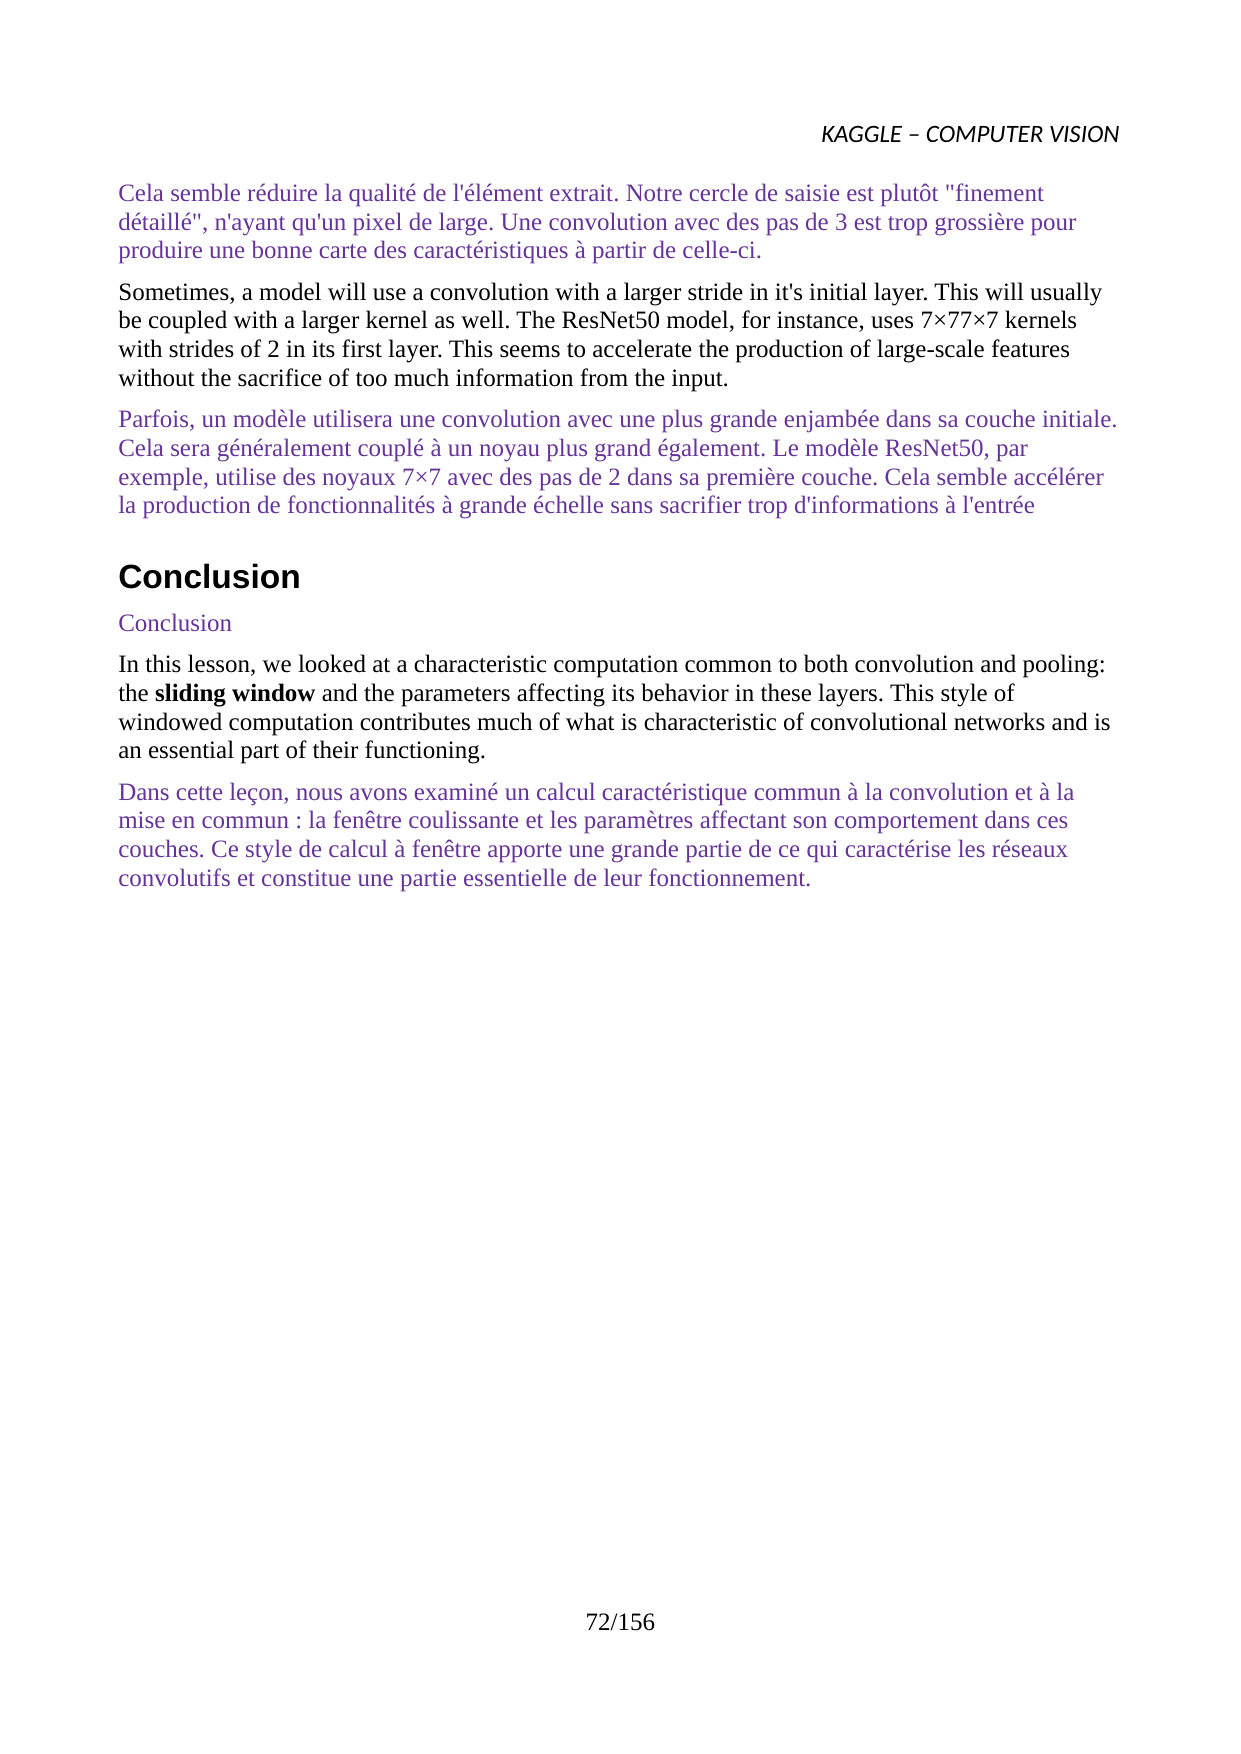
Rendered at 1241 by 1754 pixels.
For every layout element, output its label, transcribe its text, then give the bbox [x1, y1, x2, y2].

subtitle Conclusion [118, 557, 1122, 596]
text Conclusion [118, 608, 1122, 637]
text Parfois, un modèle utilisera une convolution avec une plus grande enjambée dans sa couche initiale. Cela sera généralement couplé à un noyau plus grand également. Le modèle ResNet50, par exemple, utilise des noyaux 7×7 avec des pas de 2 dans sa première couche. Cela semble accélérer la production de fonctionnalités à grande échelle sans sacrifier trop d'informations à l'entrée [118, 404, 1122, 519]
text Cela semble réduire la qualité de l'élément extrait. Notre cercle de saisie est plutôt "finement détaillé", n'ayant qu'un pixel de large. Une convolution avec des pas de 3 est trop grossière pour produire une bonne carte des caractéristiques à partir de celle-ci. [118, 178, 1122, 264]
text Sometimes, a model will use a convolution with a larger stride in it's initial layer. This will usually be coupled with a larger kernel as well. The ResNet50 model, for instance, uses 7×77×7 kernels with strides of 2 in its first layer. This seems to accelerate the production of large-scale features without the sacrifice of too much information from the input. [118, 277, 1122, 392]
text Dans cette leçon, nous avons examiné un calcul caractéristique commun à la convolution et à la mise en commun : la fenêtre coulissante et les paramètres affectant son comportement dans ces couches. Ce style de calcul à fenêtre apporte une grande partie de ce qui caractérise les réseaux convolutifs et constitue une partie essentielle de leur fonctionnement. [118, 777, 1122, 892]
text In this lesson, we looked at a characteristic computation common to both convolution and pooling: the sliding window and the parameters affecting its behavior in these layers. This style of windowed computation contributes much of what is characteristic of convolutional networks and is an essential part of their functioning. [118, 649, 1122, 764]
